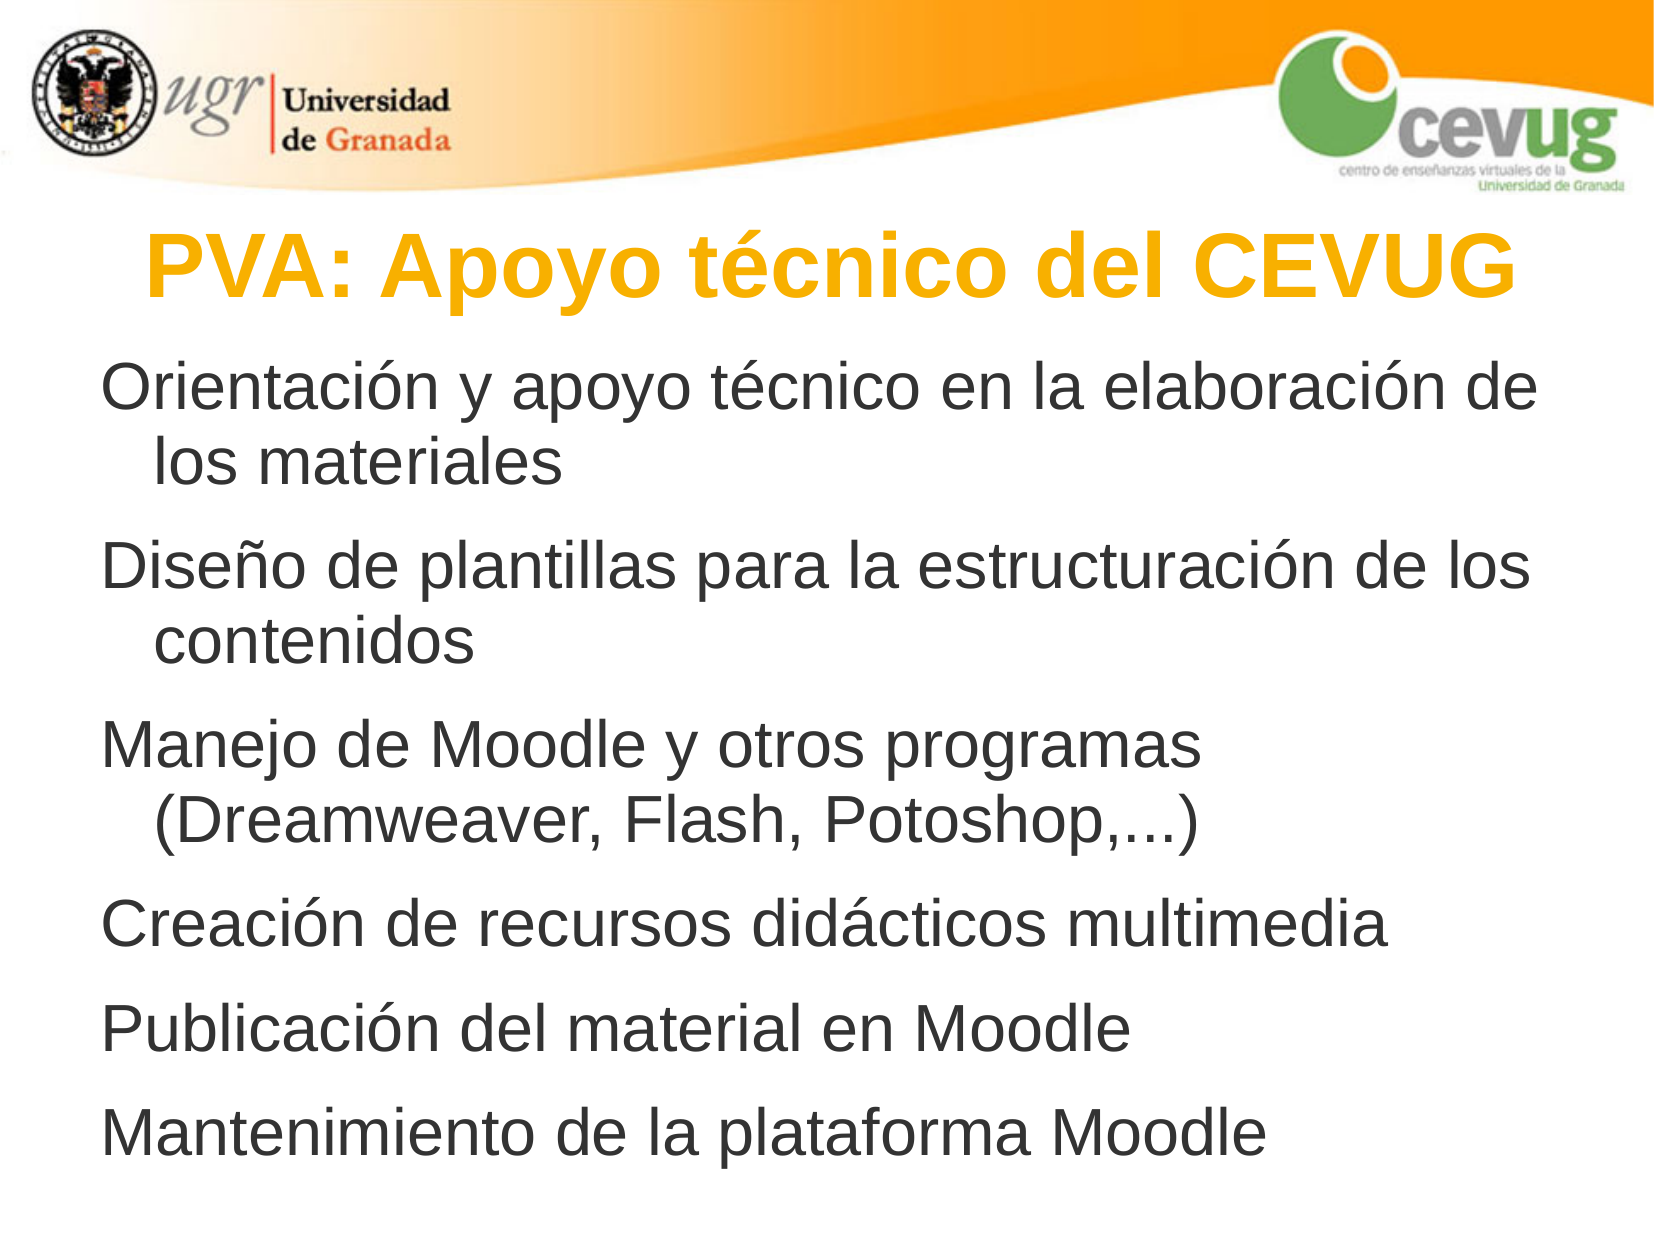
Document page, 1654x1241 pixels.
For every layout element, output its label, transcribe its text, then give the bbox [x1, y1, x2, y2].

title PVA: Apoyo técnico del CEVUG [88, 177, 1577, 355]
list Orientación y apoyo técnico en la elaboración de los materiales Diseño de plantillas para la estructuración de los contenidos Manejo de Moodle y otros programas (Dreamweaver, Flash, Potoshop,...) Creación de recursos didácticos multimedia Publicación del material en Moodle Mantenimiento de la plataforma Moodle [82, 349, 1571, 1170]
